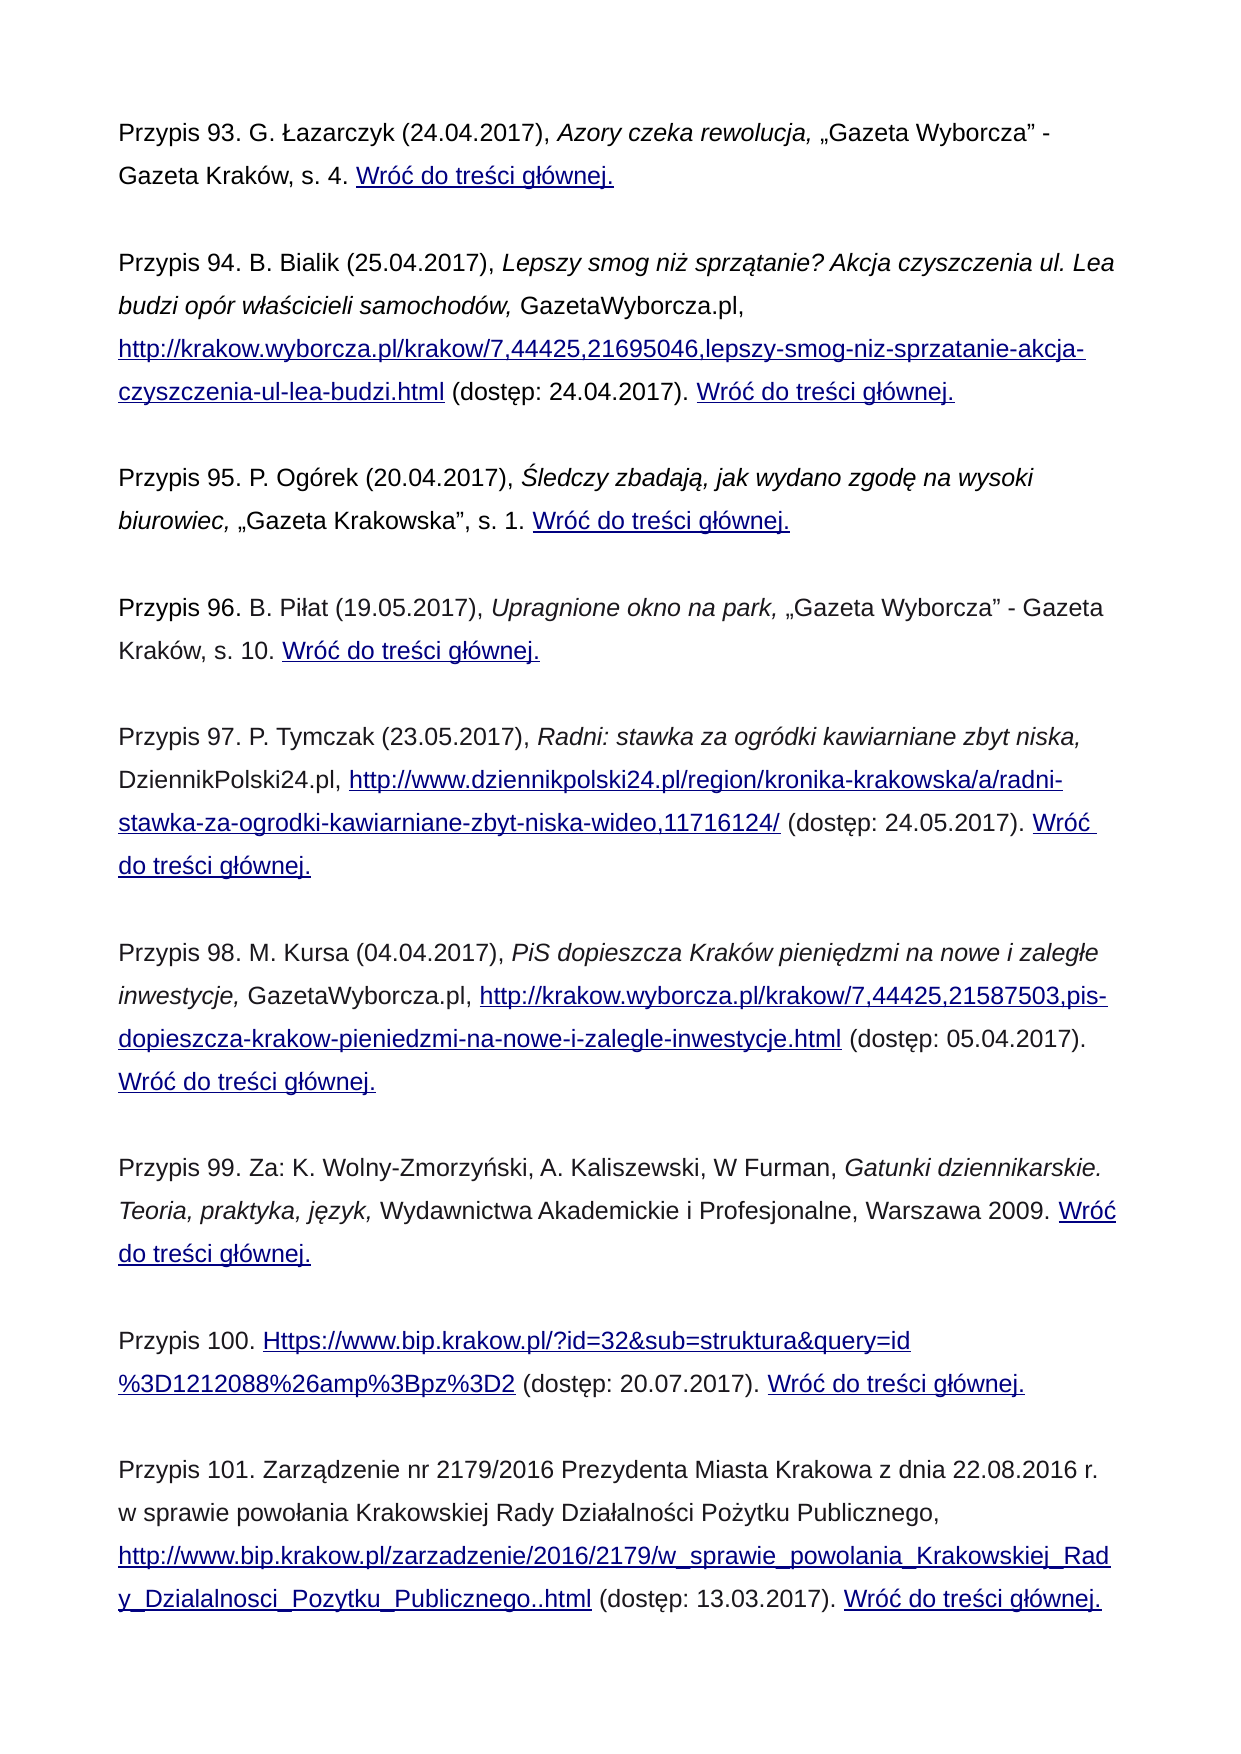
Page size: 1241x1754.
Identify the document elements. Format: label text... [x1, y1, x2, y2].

text Przypis 101. Zarządzenie nr 2179/2016 Prezydenta Miasta Krakowa z dnia 22.08.2016 r. w sprawie powołania Krakowskiej Rady Działalności Pożytku Publicznego, http://www.bip.krakow.pl/zarzadzenie/2016/2179/w_sprawie_powolania_Krakowskiej_Rady_Dzialalnosci_Pozytku_Publicznego..html (dostęp: 13.03.2017). Wróć do treści głównej. [118, 1455, 1122, 1613]
text Przypis 97. P. Tymczak (23.05.2017), Radni: stawka za ogródki kawiarniane zbyt niska, DziennikPolski24.pl, http://www.dziennikpolski24.pl/region/kronika-krakowska/a/radni-stawka-za-ogrodki-kawiarniane-zbyt-niska-wideo,11716124/ (dostęp: 24.05.2017). Wróć do treści głównej. [118, 722, 1122, 880]
text Przypis 99. Za: K. Wolny-Zmorzyński, A. Kaliszewski, W Furman, Gatunki dziennikarskie. Teoria, praktyka, język, Wydawnictwa Akademickie i Profesjonalne, Warszawa 2009. Wróć do treści głównej. [118, 1153, 1122, 1268]
text Przypis 96. B. Piłat (19.05.2017), Upragnione okno na park, „Gazeta Wyborcza” - Gazeta Kraków, s. 10. Wróć do treści głównej. [118, 592, 1122, 664]
text Przypis 95. P. Ogórek (20.04.2017), Śledczy zbadają, jak wydano zgodę na wysoki biurowiec, „Gazeta Krakowska”, s. 1. Wróć do treści głównej. [118, 463, 1122, 535]
text Przypis 100. Https://www.bip.krakow.pl/?id=32&sub=struktura&query=id%3D1212088%26amp%3Bpz%3D2 (dostęp: 20.07.2017). Wróć do treści głównej. [118, 1326, 1122, 1397]
text Przypis 98. M. Kursa (04.04.2017), PiS dopieszcza Kraków pieniędzmi na nowe i zaległe inwestycje, GazetaWyborcza.pl, http://krakow.wyborcza.pl/krakow/7,44425,21587503,pis-dopieszcza-krakow-pieniedzmi-na-nowe-i-zalegle-inwestycje.html (dostęp: 05.04.2017). Wróć do treści głównej. [118, 937, 1122, 1096]
text Przypis 94. B. Bialik (25.04.2017), Lepszy smog niż sprzątanie? Akcja czyszczenia ul. Lea budzi opór właścicieli samochodów, GazetaWyborcza.pl, http://krakow.wyborcza.pl/krakow/7,44425,21695046,lepszy-smog-niz-sprzatanie-akcja-czyszczenia-ul-lea-budzi.html (dostęp: 24.04.2017). Wróć do treści głównej. [118, 247, 1122, 406]
text Przypis 93. G. Łazarczyk (24.04.2017), Azory czeka rewolucja, „Gazeta Wyborcza” - Gazeta Kraków, s. 4. Wróć do treści głównej. [118, 118, 1122, 190]
